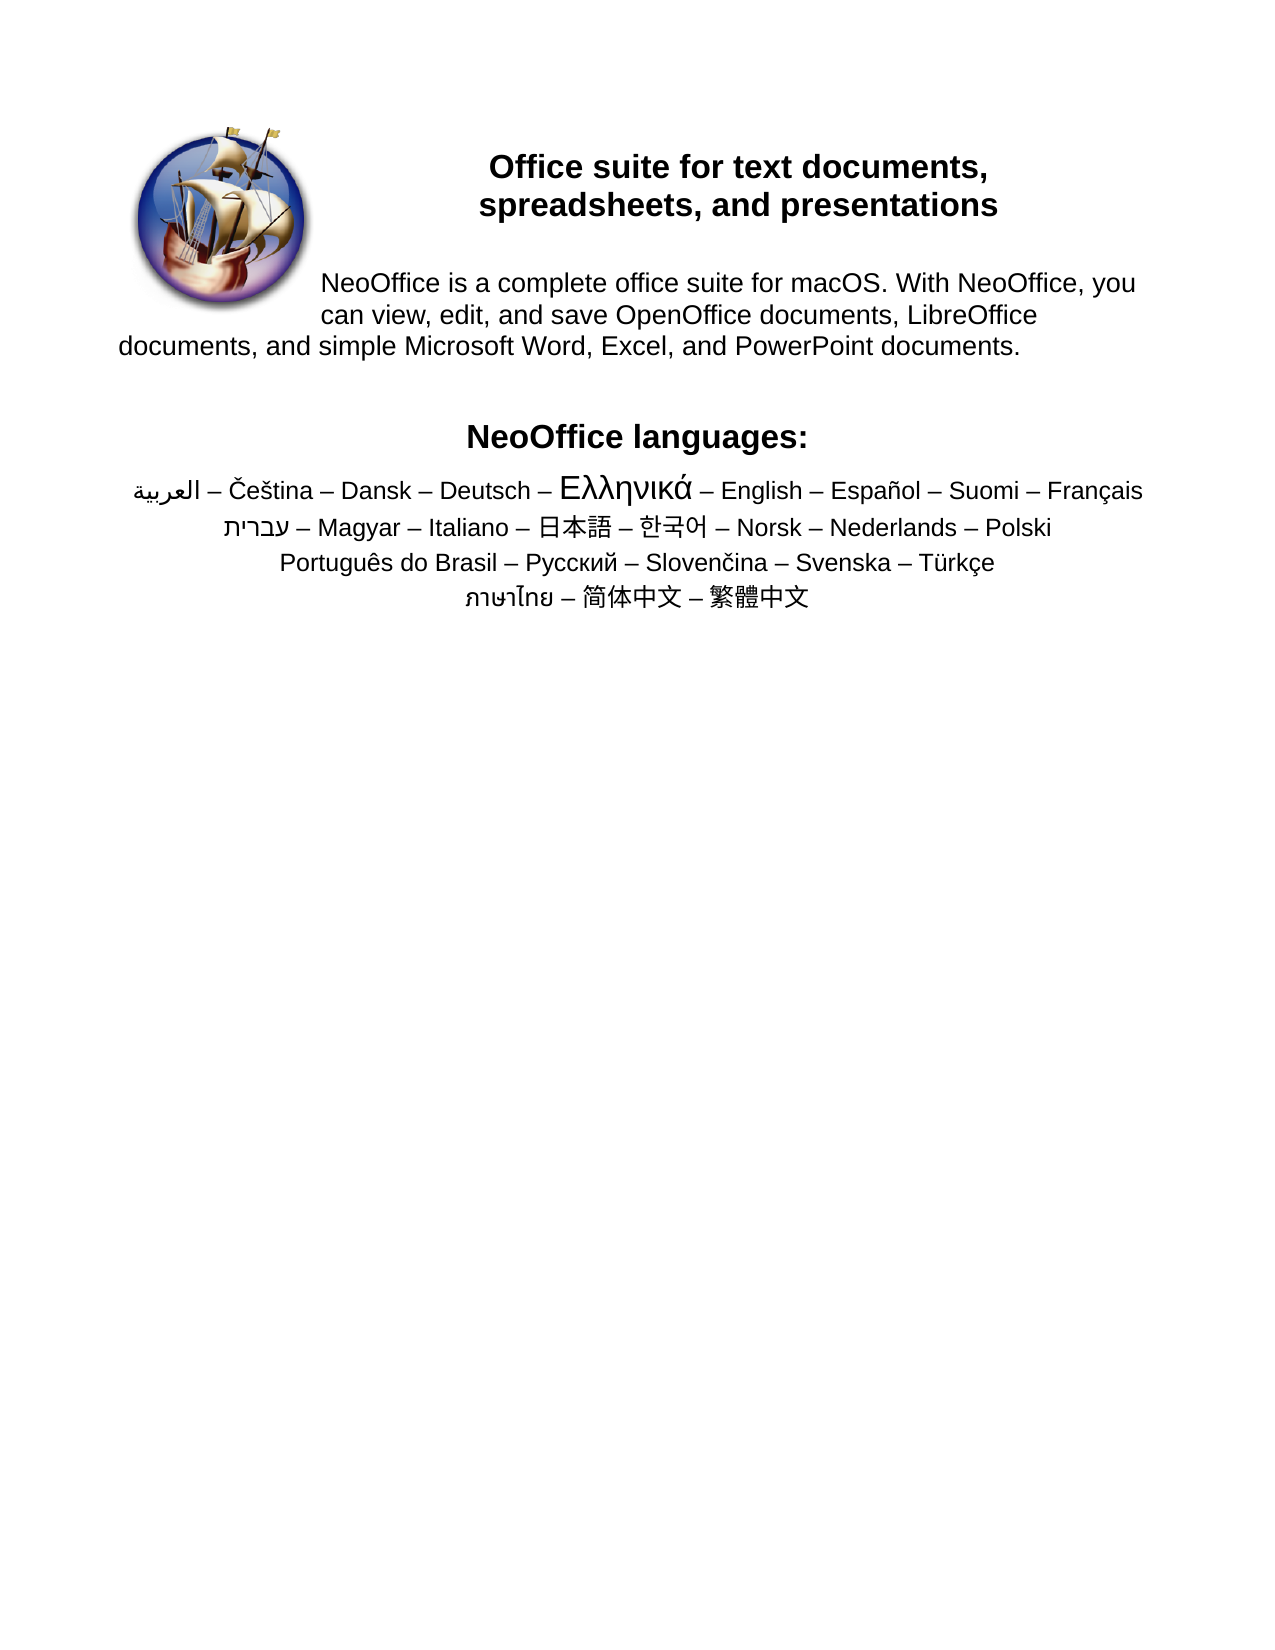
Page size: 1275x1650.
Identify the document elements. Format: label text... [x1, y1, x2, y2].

picture [120, 119, 321, 319]
text עברית – Magyar – Italiano – 日本語 – 한국어 – Norsk – Nederlands – Polski [118, 513, 1157, 542]
text NeoOffice languages: [118, 417, 1157, 456]
text spreadsheets, and presentations [321, 185, 1157, 224]
text ภาษาไทย – 简体中文 – 繁體中文 [118, 582, 1157, 611]
text العربية – Čeština – Dansk – Deutsch – Ελληνικά – English – Español – Suomi – Français [118, 468, 1157, 507]
text Português do Brasil – Pусский – Slovenčina – Svenska – Türkçe [118, 548, 1157, 576]
text Office suite for text documents, [118, 118, 1157, 185]
text NeoOffice is a complete office suite for macOS. With NeoOffice, you can view, edit, and save OpenOffice documents, LibreOffice documents, and simple Microsoft Word, Excel, and PowerPoint documents. [118, 267, 1157, 361]
